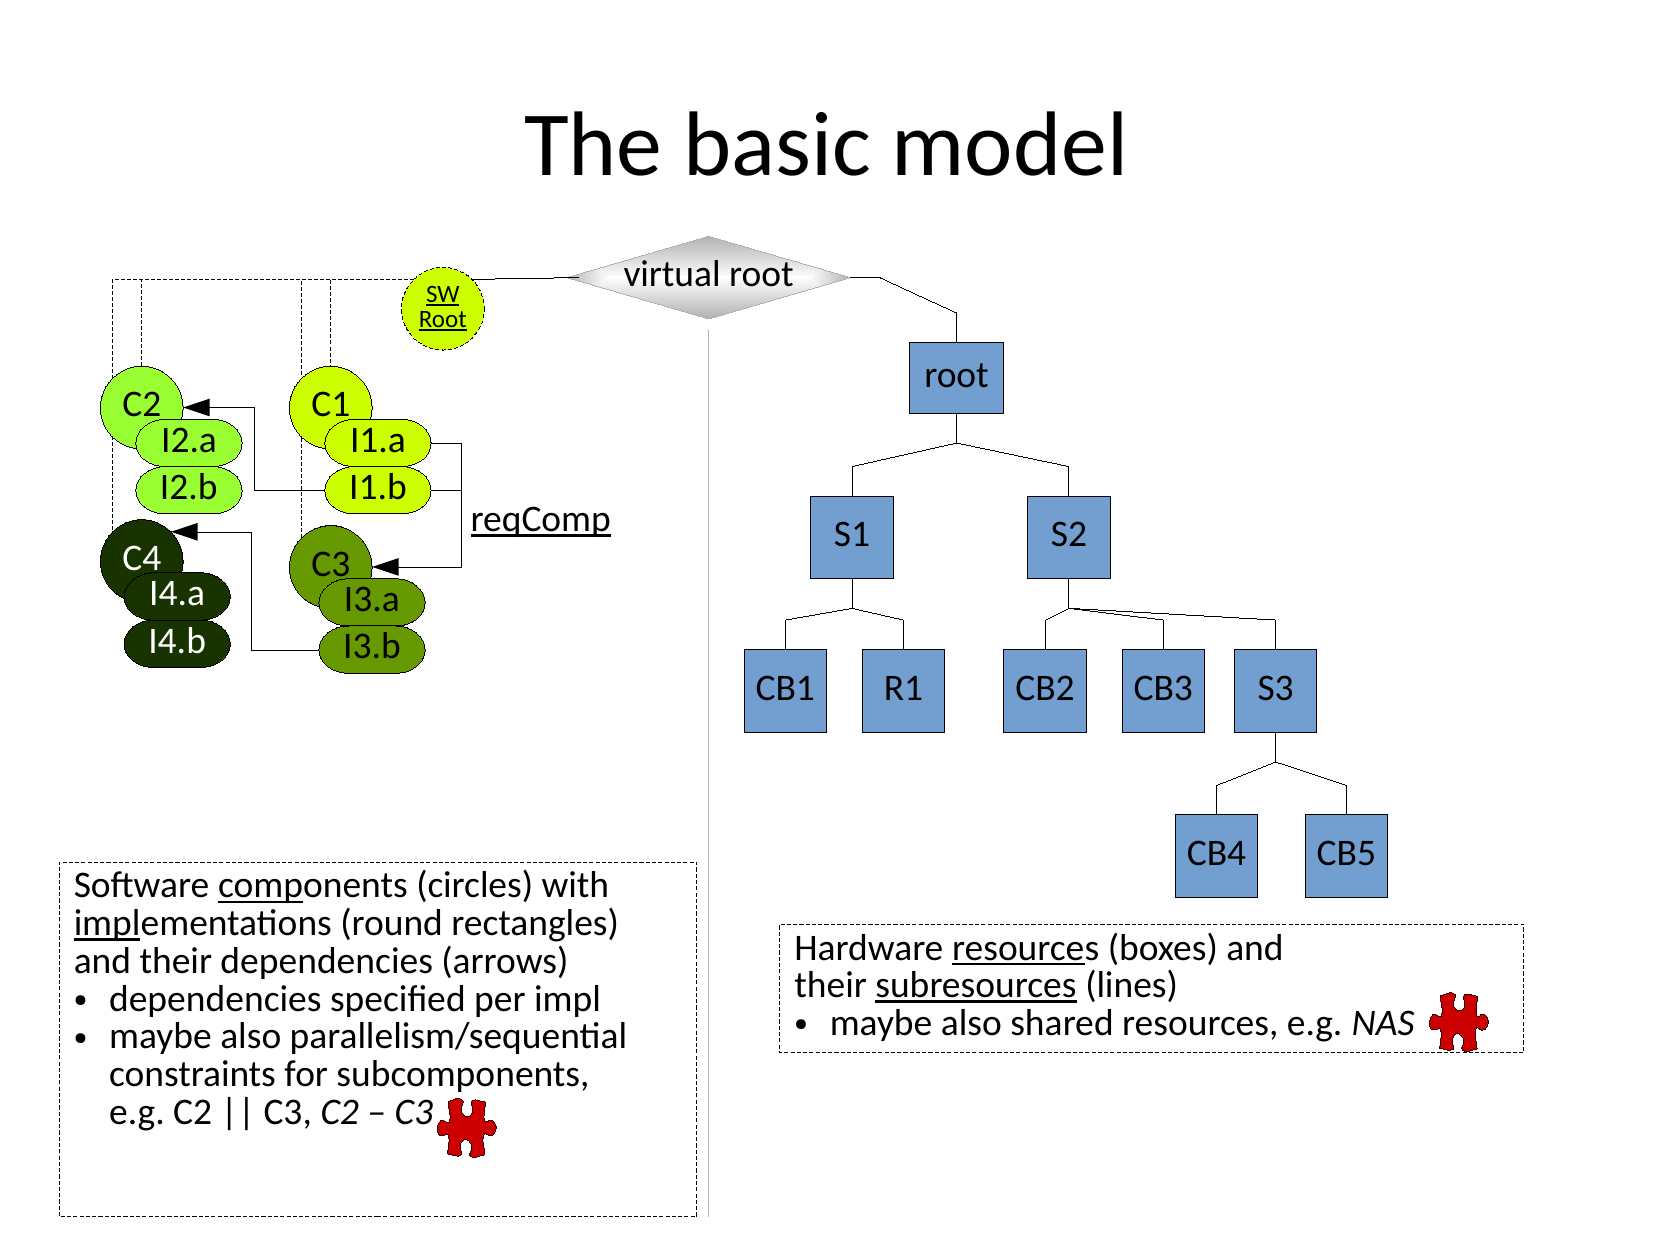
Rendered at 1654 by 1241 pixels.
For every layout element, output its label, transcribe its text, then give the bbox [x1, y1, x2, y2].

text_box S1 [810, 496, 894, 579]
text_box [1429, 992, 1489, 1052]
title The basic model [82, 49, 1571, 257]
text_box [437, 1098, 497, 1158]
text_box reqComp [462, 496, 626, 549]
text_box C4 [100, 519, 184, 599]
text_box C3 [289, 525, 373, 607]
text_box S2 [1027, 496, 1111, 579]
text_box Hardware resources (boxes) and their subresources (lines) maybe also shared resources, e.g. NAS [779, 924, 1524, 1052]
text_box I2.a [135, 419, 243, 466]
text_box Software components (circles) with implementations (round rectangles) and their dependencies (arrows) dependencies specified per impl maybe also parallelism/sequential constraints for subcomponents, e.g. C2 || C3, C2 – C3 [59, 862, 697, 1217]
text_box I4.b [124, 620, 231, 668]
text_box I3.b [318, 625, 426, 674]
text_box CB5 [1305, 814, 1388, 898]
text_box CB4 [1175, 814, 1258, 898]
text_box S3 [1234, 649, 1317, 733]
text_box I1.b [324, 466, 432, 514]
text_box root [909, 342, 1004, 414]
text_box C2 [100, 366, 184, 449]
text_box I2.b [135, 466, 243, 514]
text_box SW Root [401, 267, 485, 351]
text_box CB2 [1003, 649, 1087, 733]
text_box virtual root [568, 236, 850, 319]
text_box CB3 [1122, 649, 1205, 733]
text_box R1 [862, 649, 945, 733]
text_box I4.a [124, 572, 231, 620]
text_box I1.a [324, 419, 432, 466]
text_box CB1 [744, 649, 827, 733]
text_box reqComp [455, 496, 461, 549]
text_box I3.a [318, 578, 426, 626]
text_box C1 [289, 366, 373, 449]
